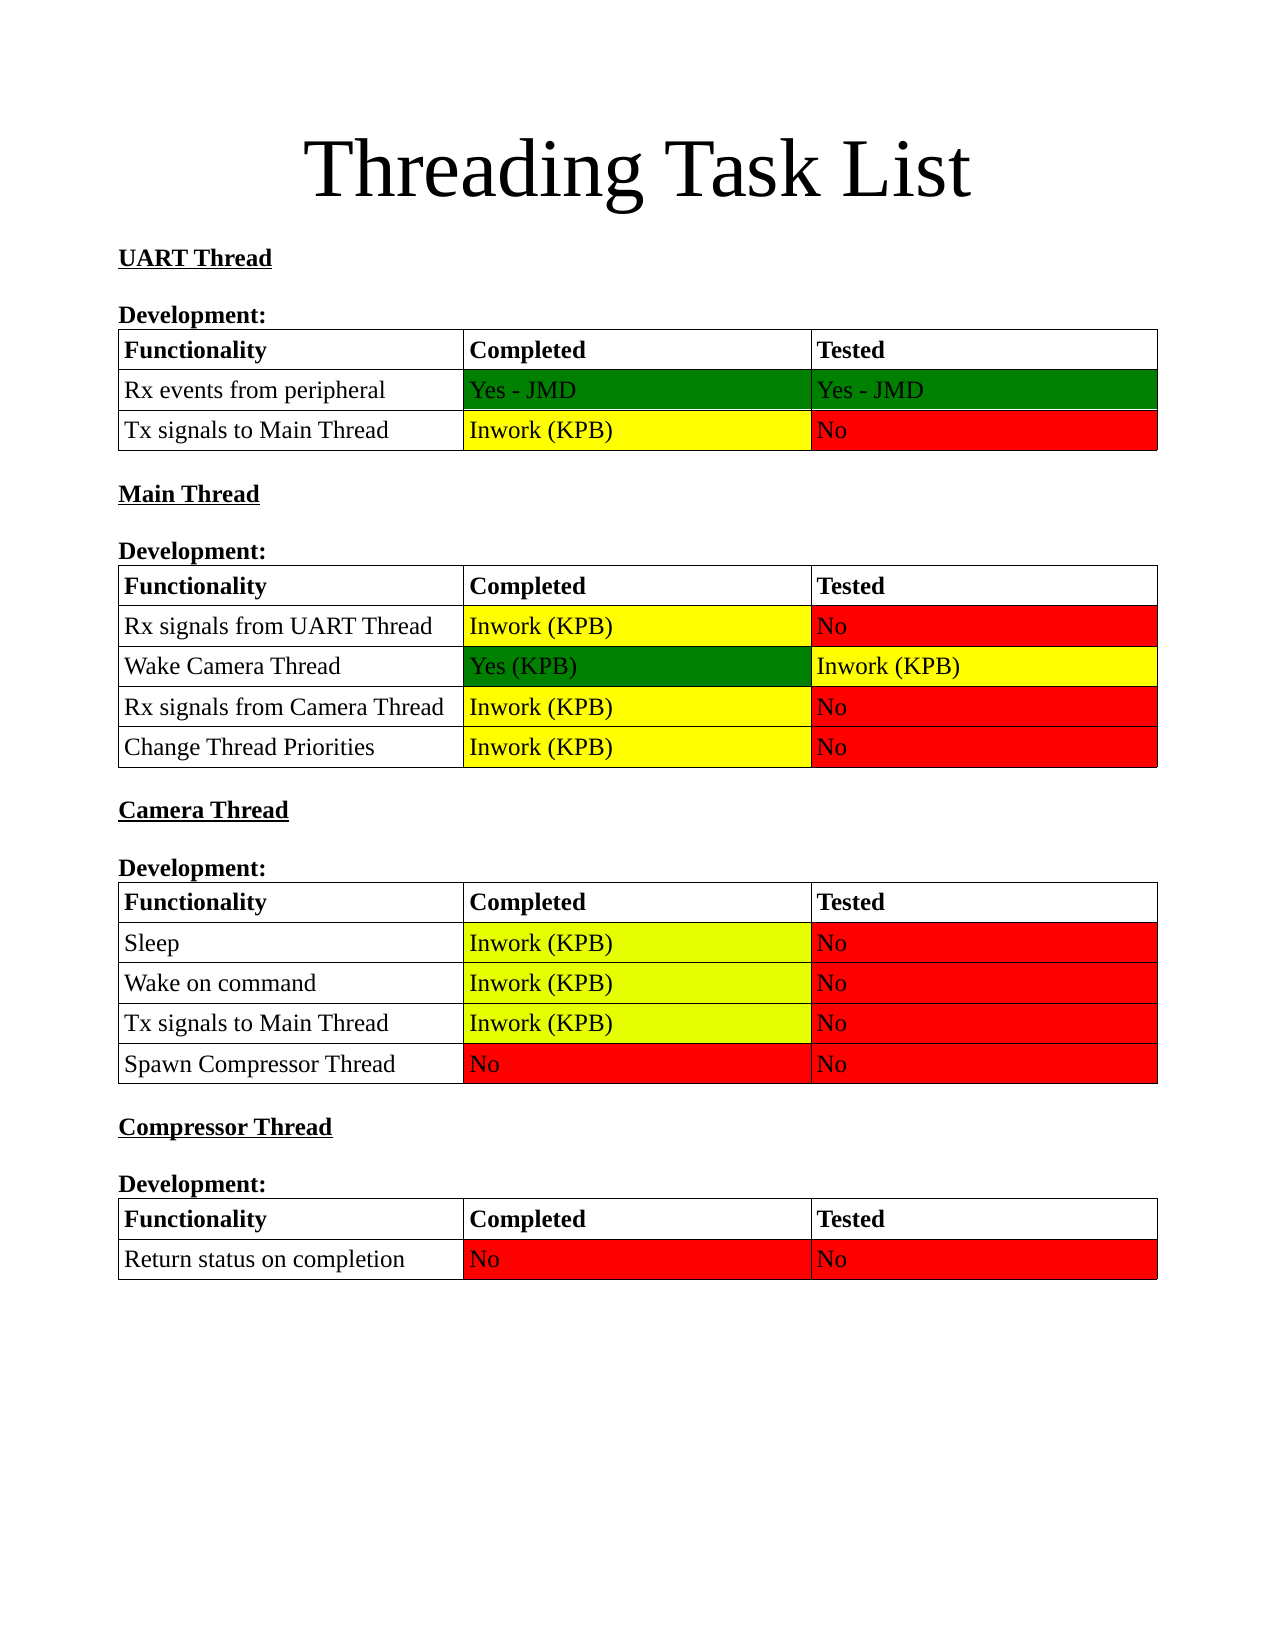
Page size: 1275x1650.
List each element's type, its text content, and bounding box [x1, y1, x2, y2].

table_header Completed [464, 330, 811, 369]
table_cell No [812, 411, 1157, 450]
table_cell Inwork (KPB) [464, 923, 811, 962]
table_cell No [812, 1240, 1157, 1279]
table_cell Inwork (KPB) [464, 1004, 811, 1043]
table_cell No [464, 1044, 811, 1083]
table_cell Wake on command [119, 963, 463, 1003]
table_cell Rx events from peripheral [119, 370, 463, 409]
table_cell Yes (KPB) [464, 647, 811, 686]
table_cell Inwork (KPB) [464, 606, 811, 646]
table_cell No [812, 1004, 1157, 1043]
table_cell No [812, 606, 1157, 646]
text UART Thread [118, 243, 1157, 271]
text Threading Task List [118, 118, 1157, 214]
text Camera Thread [118, 795, 1157, 824]
table_cell No [812, 1044, 1157, 1083]
table_cell No [812, 687, 1157, 726]
table_cell Yes - JMD [812, 370, 1157, 409]
table_header Functionality [119, 566, 463, 605]
table_header Functionality [119, 330, 463, 369]
text Development: [118, 536, 1157, 565]
table_header Completed [464, 1199, 811, 1239]
text Compressor Thread [118, 1112, 1157, 1141]
table_cell Sleep [119, 923, 463, 962]
table_cell Return status on completion [119, 1240, 463, 1279]
table_cell Inwork (KPB) [812, 647, 1157, 686]
table_cell No [812, 963, 1157, 1003]
text Development: [118, 300, 1157, 329]
table_header Tested [812, 566, 1157, 605]
table_header Completed [464, 566, 811, 605]
table_header Tested [812, 330, 1157, 369]
table_header Tested [812, 1199, 1157, 1239]
table_cell No [812, 923, 1157, 962]
table_cell No [464, 1240, 811, 1279]
table_cell Inwork (KPB) [464, 727, 811, 767]
table_cell Tx signals to Main Thread [119, 411, 463, 450]
table_cell Yes - JMD [464, 370, 811, 409]
table_cell No [812, 727, 1157, 767]
text Development: [118, 853, 1157, 882]
table_header Functionality [119, 1199, 463, 1239]
table_header Tested [812, 883, 1157, 922]
text Main Thread [118, 479, 1157, 507]
text Development: [118, 1169, 1157, 1198]
table_cell Rx signals from Camera Thread [119, 687, 463, 726]
table_cell Spawn Compressor Thread [119, 1044, 463, 1083]
table_cell Change Thread Priorities [119, 727, 463, 767]
table_cell Inwork (KPB) [464, 687, 811, 726]
table_cell Rx signals from UART Thread [119, 606, 463, 646]
table_cell Wake Camera Thread [119, 647, 463, 686]
table_cell Tx signals to Main Thread [119, 1004, 463, 1043]
table_cell Inwork (KPB) [464, 963, 811, 1003]
table_cell Inwork (KPB) [464, 411, 811, 450]
table_header Completed [464, 883, 811, 922]
table_header Functionality [119, 883, 463, 922]
